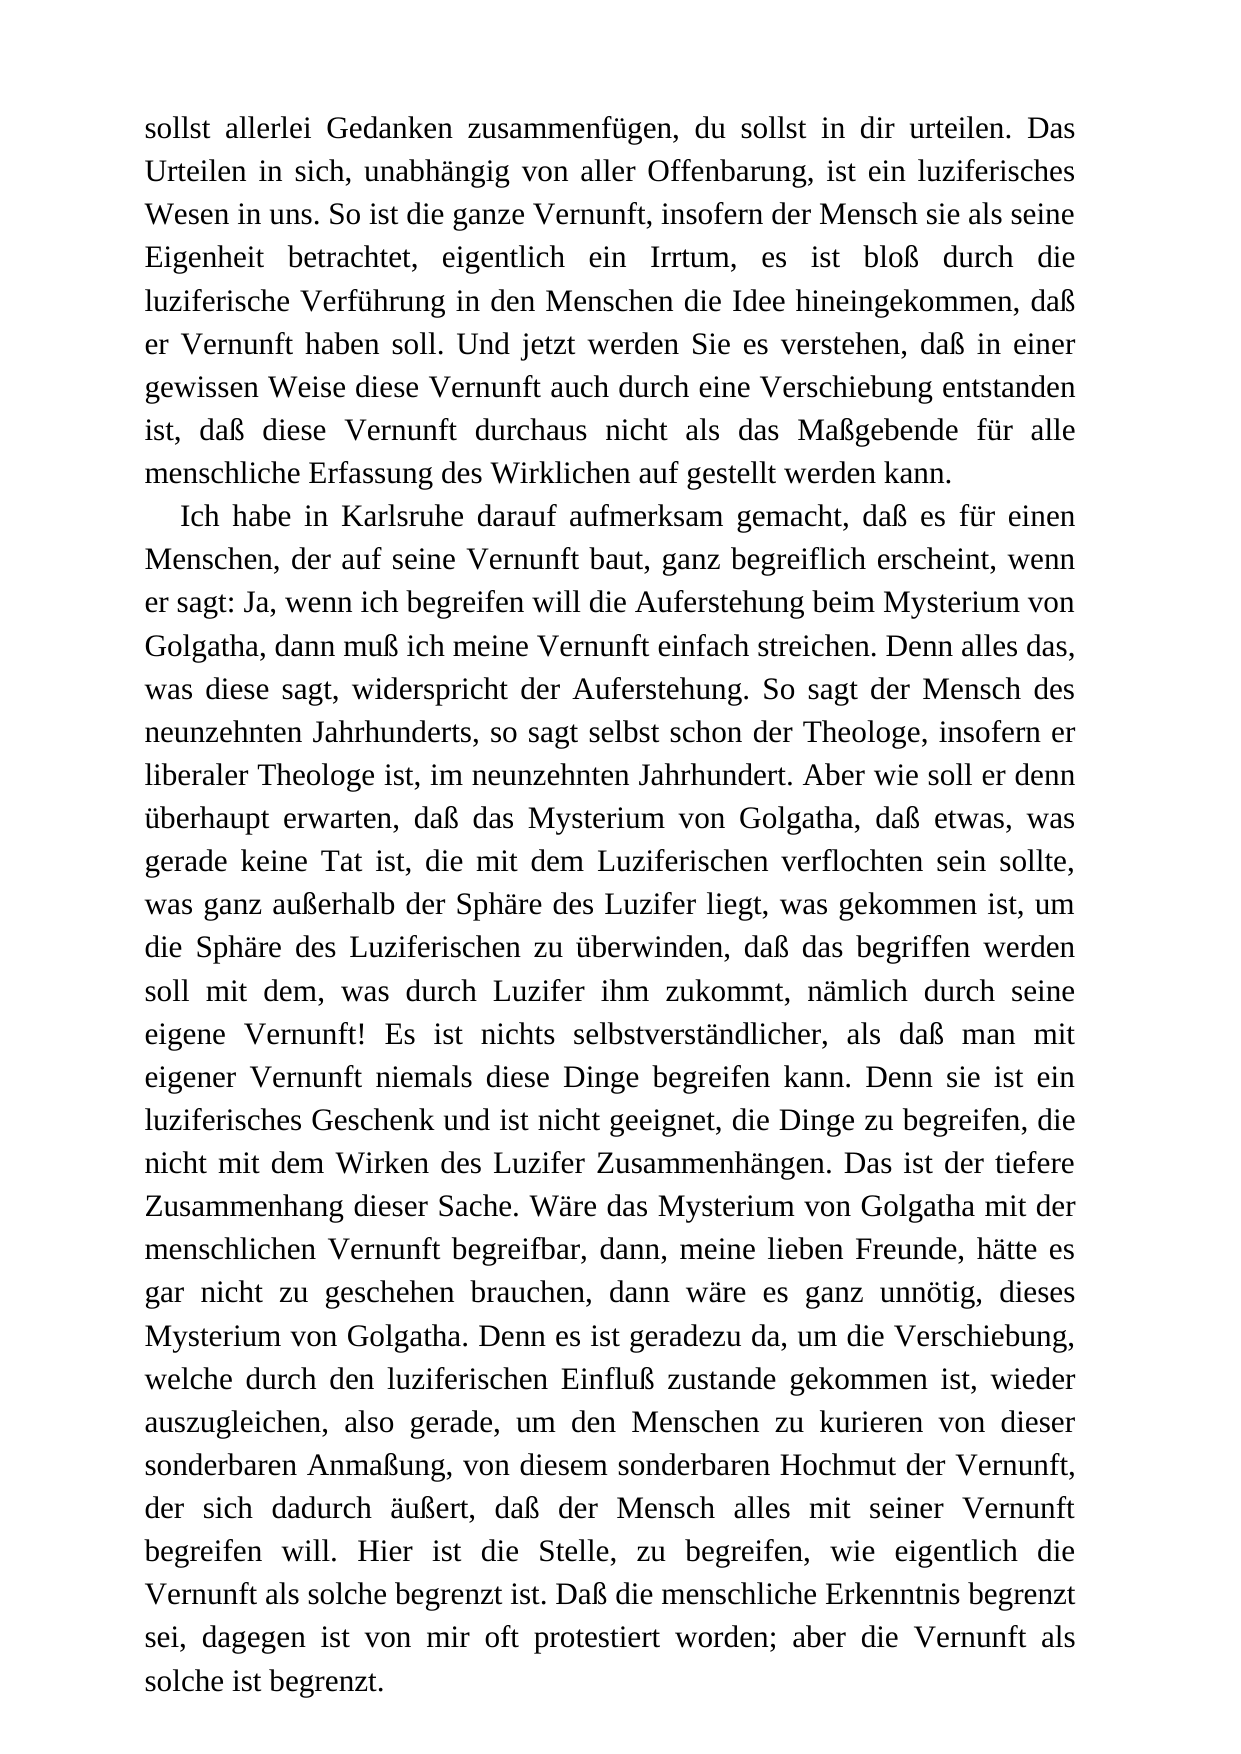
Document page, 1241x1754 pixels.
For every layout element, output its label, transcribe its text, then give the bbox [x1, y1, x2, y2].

text Ich habe in Karlsruhe darauf aufmerksam gemacht, daß es für einen Menschen, der auf seine Vernunft baut, ganz begreiflich erscheint, wenn er sagt: Ja, wenn ich begreifen will die Auferstehung beim Mysterium von Golgatha, dann muß ich meine Vernunft einfach streichen. Denn alles das, was diese sagt, widerspricht der Auferstehung. So sagt der Mensch des neunzehnten Jahrhunderts, so sagt selbst schon der Theologe, insofern er liberaler Theologe ist, im neunzehnten Jahrhundert. Aber wie soll er denn überhaupt erwarten, daß das Mysterium von Golgatha, daß etwas, was gerade keine Tat ist, die mit dem Luziferischen verflochten sein sollte, was ganz außerhalb der Sphäre des Luzifer liegt, was gekommen ist, um die Sphäre des Luziferischen zu überwinden, daß das begriffen werden soll mit dem, was durch Luzifer ihm zukommt, nämlich durch seine eigene Vernunft! Es ist nichts selbstverständlicher, als daß man mit eigener Vernunft niemals diese Dinge begreifen kann. Denn sie ist ein luziferisches Geschenk und ist nicht geeignet, die Dinge zu begreifen, die nicht mit dem Wirken des Luzifer Zusammenhängen. Das ist der tiefere Zusammenhang dieser Sache. Wäre das Mysterium von Golgatha mit der menschlichen Vernunft begreifbar, dann, meine lieben Freunde, hätte es gar nicht zu geschehen brauchen, dann wäre es ganz unnötig, dieses Mysterium von Golgatha. Denn es ist geradezu da, um die Verschiebung, welche durch den luziferischen Einfluß zustande gekommen ist, wieder auszugleichen, also gerade, um den Menschen zu kurieren von dieser sonderbaren Anmaßung, von diesem sonderbaren Hochmut der Vernunft, der sich dadurch äußert, daß der Mensch alles mit seiner Vernunft begreifen will. Hier ist die Stelle, zu begreifen, wie eigentlich die Vernunft als solche begrenzt ist. Daß die menschliche Erkenntnis begrenzt sei, dagegen ist von mir oft protestiert worden; aber die Vernunft als solche ist begrenzt. [144, 497, 1076, 1698]
text sollst allerlei Gedanken zusammenfügen, du sollst in dir urteilen. Das Urteilen in sich, unabhängig von aller Offenbarung, ist ein luziferisches Wesen in uns. So ist die ganze Vernunft, insofern der Mensch sie als seine Eigenheit betrachtet, eigentlich ein Irrtum, es ist bloß durch die luziferische Verführung in den Menschen die Idee hineingekommen, daß er Vernunft haben soll. Und jetzt werden Sie es verstehen, daß in einer gewissen Weise diese Vernunft auch durch eine Verschiebung entstanden ist, daß diese Vernunft durchaus nicht als das Maßgebende für alle menschliche Erfassung des Wirklichen auf gestellt werden kann. [144, 109, 1076, 490]
